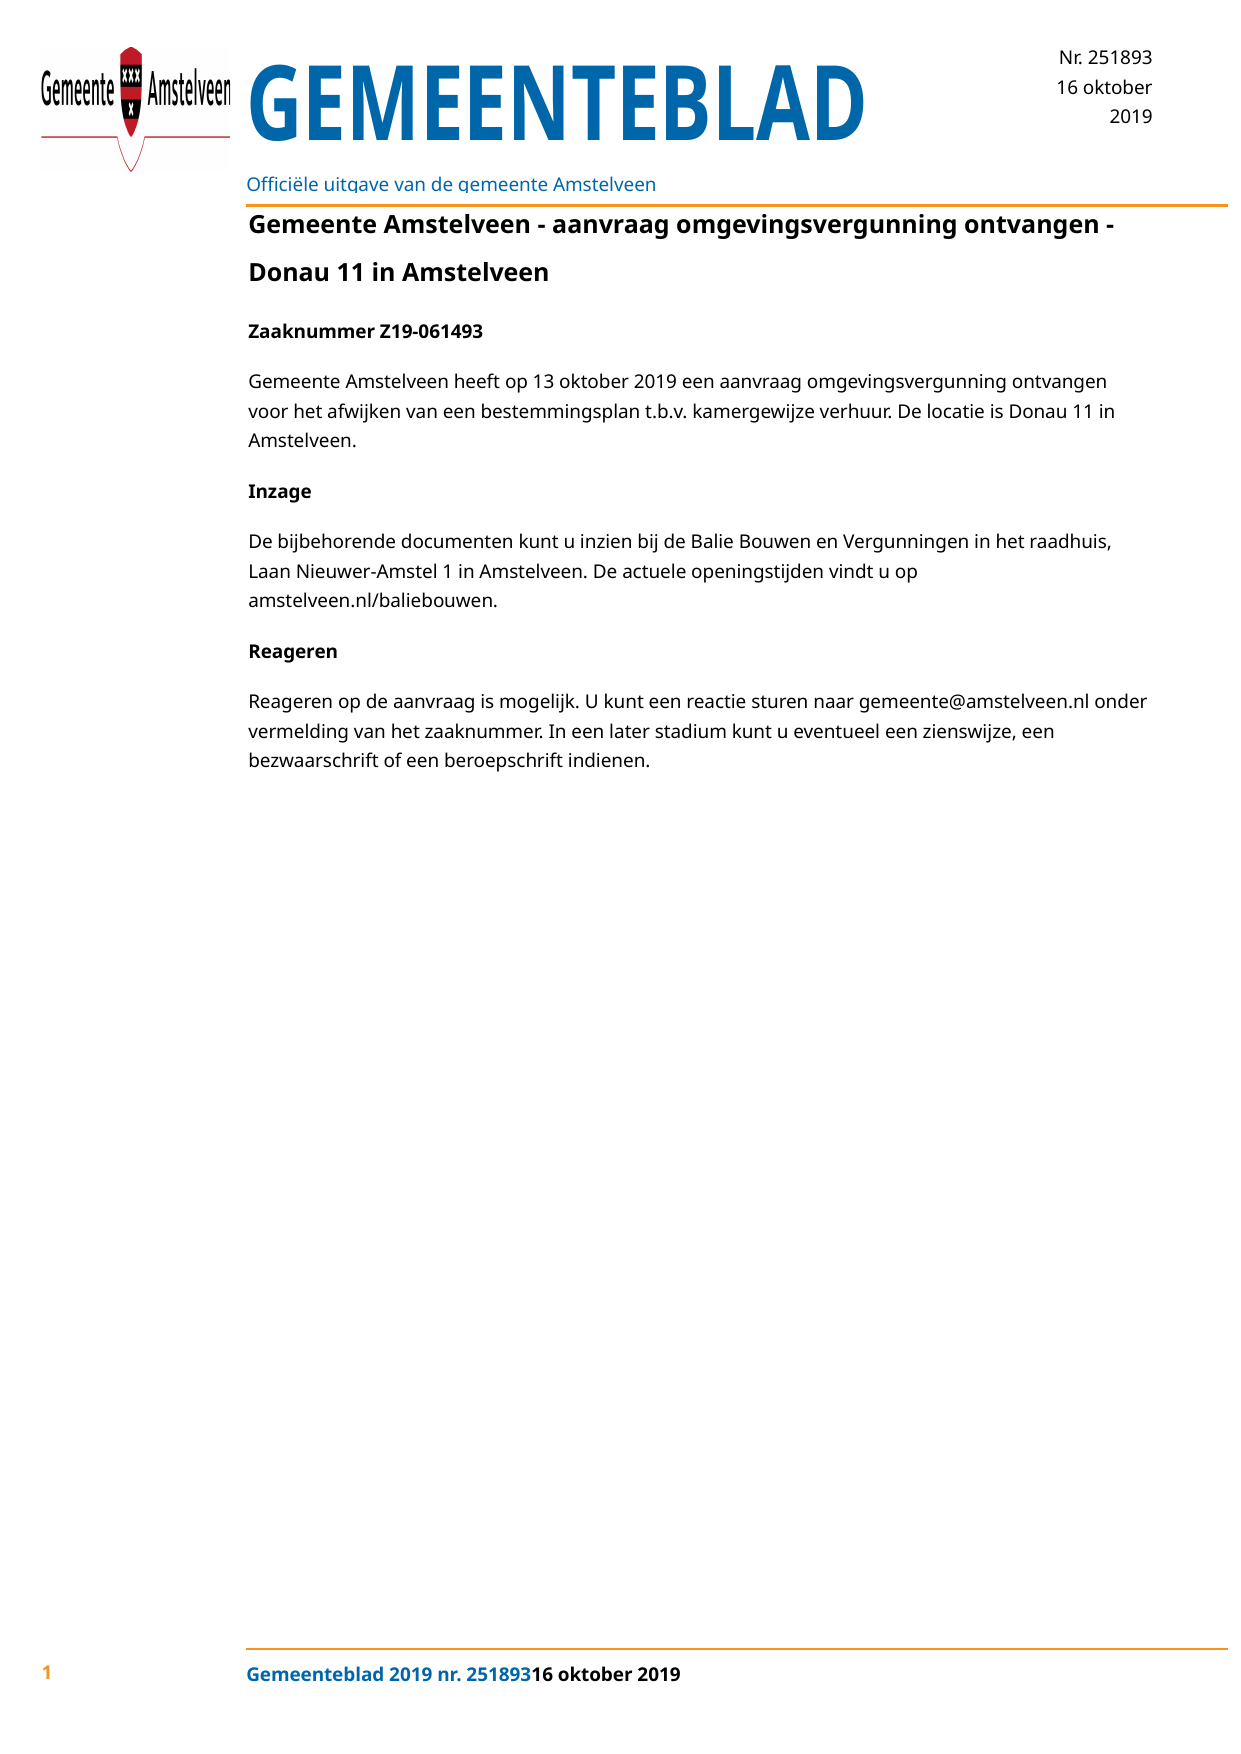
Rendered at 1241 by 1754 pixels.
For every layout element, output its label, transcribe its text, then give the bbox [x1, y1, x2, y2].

picture [41, 47, 231, 172]
text Gemeente Amstelveen heeft op 13 oktober 2019 een aanvraag omgevingsvergunning ontvangen voor het afwijken van een bestemmingsplan t.b.v. kamergewijze verhuur. De locatie is Donau 11 in Amstelveen. [248, 368, 1152, 453]
text Reageren [248, 638, 1152, 664]
text Inzage [248, 478, 1152, 504]
text Zaaknummer Z19-061493 [248, 318, 1152, 344]
text De bijbehorende documenten kunt u inzien bij de Balie Bouwen en Vergunningen in het raadhuis, Laan Nieuwer-Amstel 1 in Amstelveen. De actuele openingstijden vindt u op amstelveen.nl/baliebouwen. [248, 528, 1152, 613]
text Gemeente Amstelveen - aanvraag omgevingsvergunning ontvangen - Donau 11 in Amstelveen [248, 207, 1152, 288]
text Reageren op de aanvraag is mogelijk. U kunt een reactie sturen naar gemeente@amstelveen.nl onder vermelding van het zaaknummer. In een later stadium kunt u eventueel een zienswijze, een bezwaarschrift of een beroepschrift indienen. [248, 688, 1152, 773]
